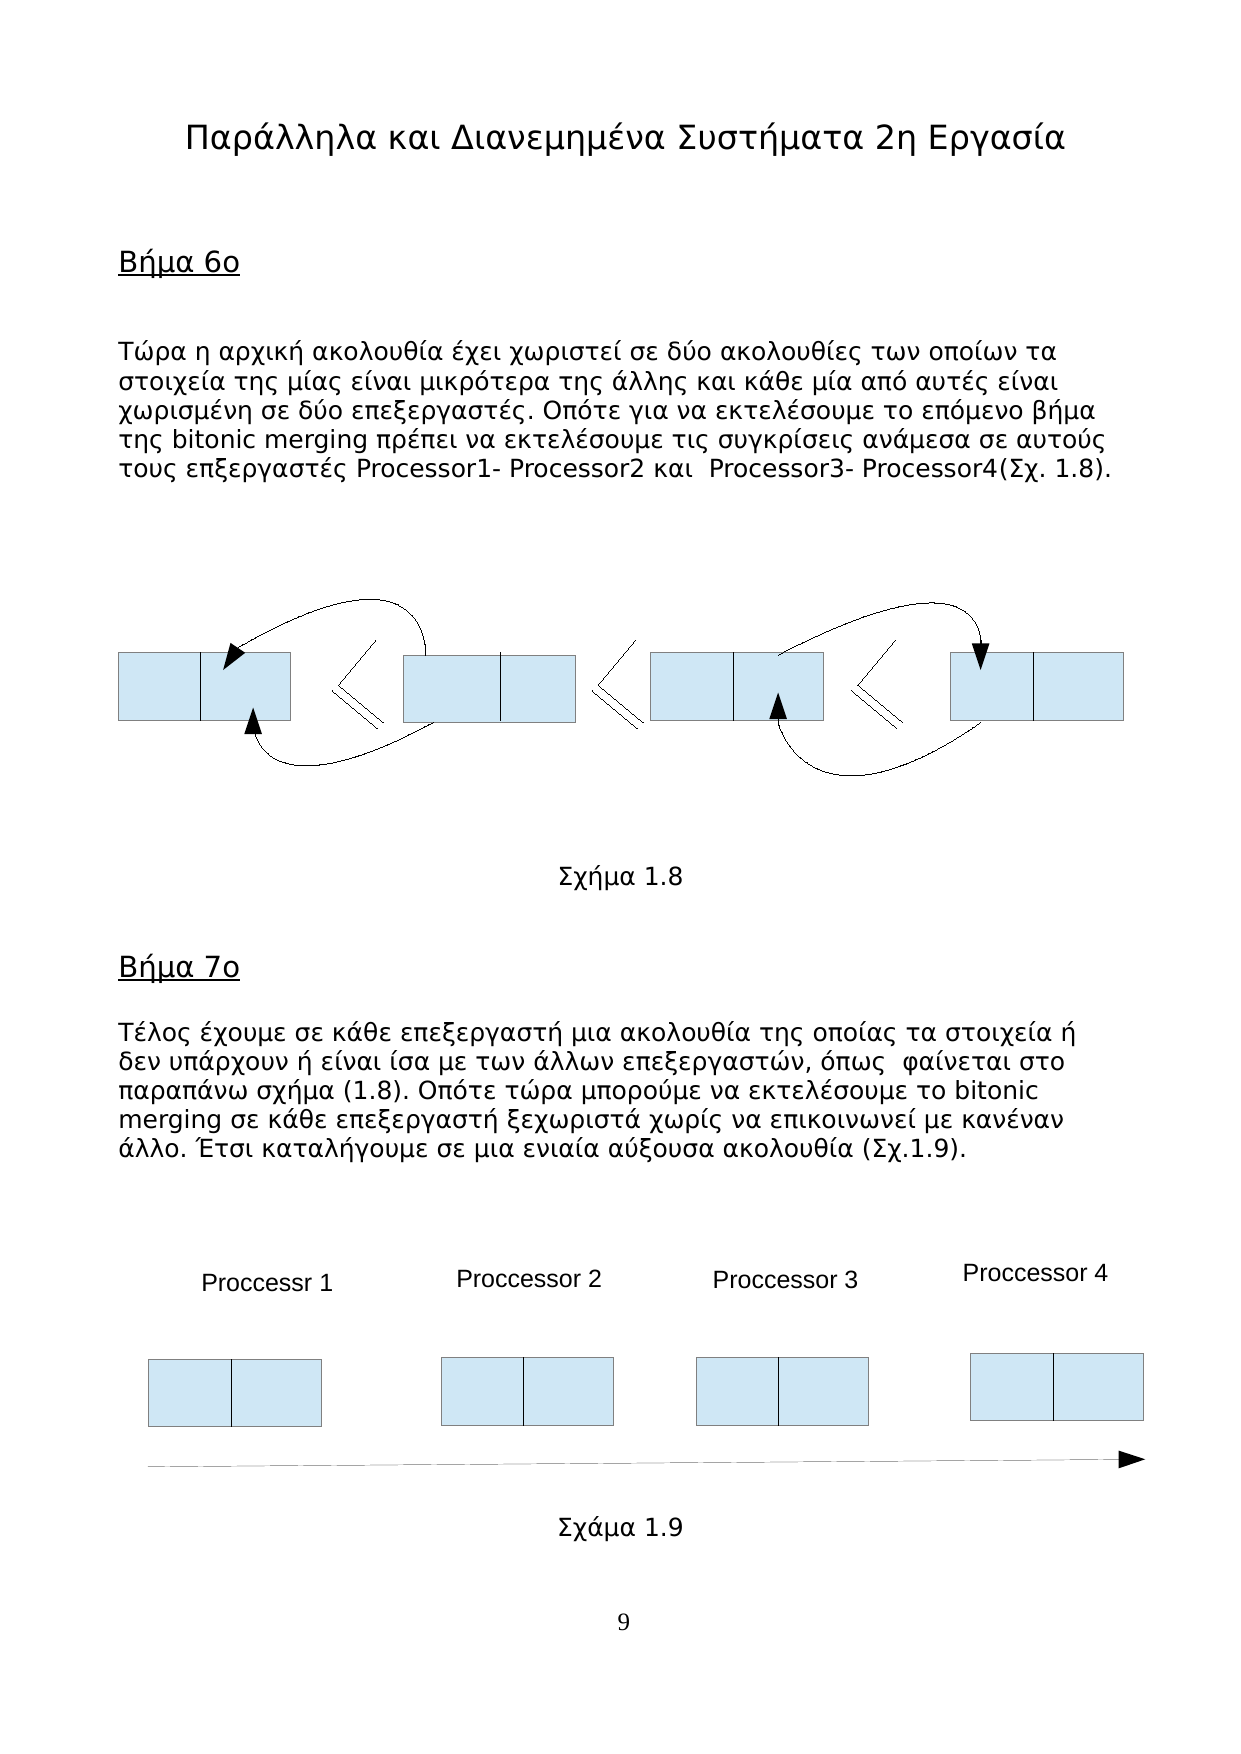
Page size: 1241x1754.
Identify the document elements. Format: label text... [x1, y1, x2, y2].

text Τέλος έχουμε σε κάθε επεξεργαστή μια ακολουθία της οποίας τα στοιχεία ή δεν υπάρχουν ή είναι ίσα με των άλλων επεξεργαστών, όπως φαίνεται στο παραπάνω σχήμα (1.8). Οπότε τώρα μπορούμε να εκτελέσουμε το bitonic merging σε κάθε επεξεργαστή ξεχωριστά χωρίς να επικοινωνεί με κανέναν άλλο. Έτσι καταλήγουμε σε μια ενιαία αύξουσα ακολουθία (Σχ.1.9). [118, 1018, 1122, 1164]
text Σχήμα 1.8 [118, 863, 1122, 892]
text Τώρα η αρχική ακολουθία έχει χωριστεί σε δύο ακολουθίες των οποίων τα στοιχεία της μίας είναι μικρότερα της άλλης και κάθε μία από αυτές είναι χωρισμένη σε δύο επεξεργαστές. Οπότε για να εκτελέσουμε το επόμενο βήμα της bitonic merging πρέπει να εκτελέσουμε τις συγκρίσεις ανάμεσα σε αυτούς τους επξεργαστές Processor1- Processor2 και Processor3- Processor4(Σχ. 1.8). [118, 338, 1122, 483]
text Σχάμα 1.9 [118, 1513, 1122, 1543]
text Βήμα 6ο [118, 245, 1122, 279]
text Βήμα 7ο [118, 950, 1122, 984]
